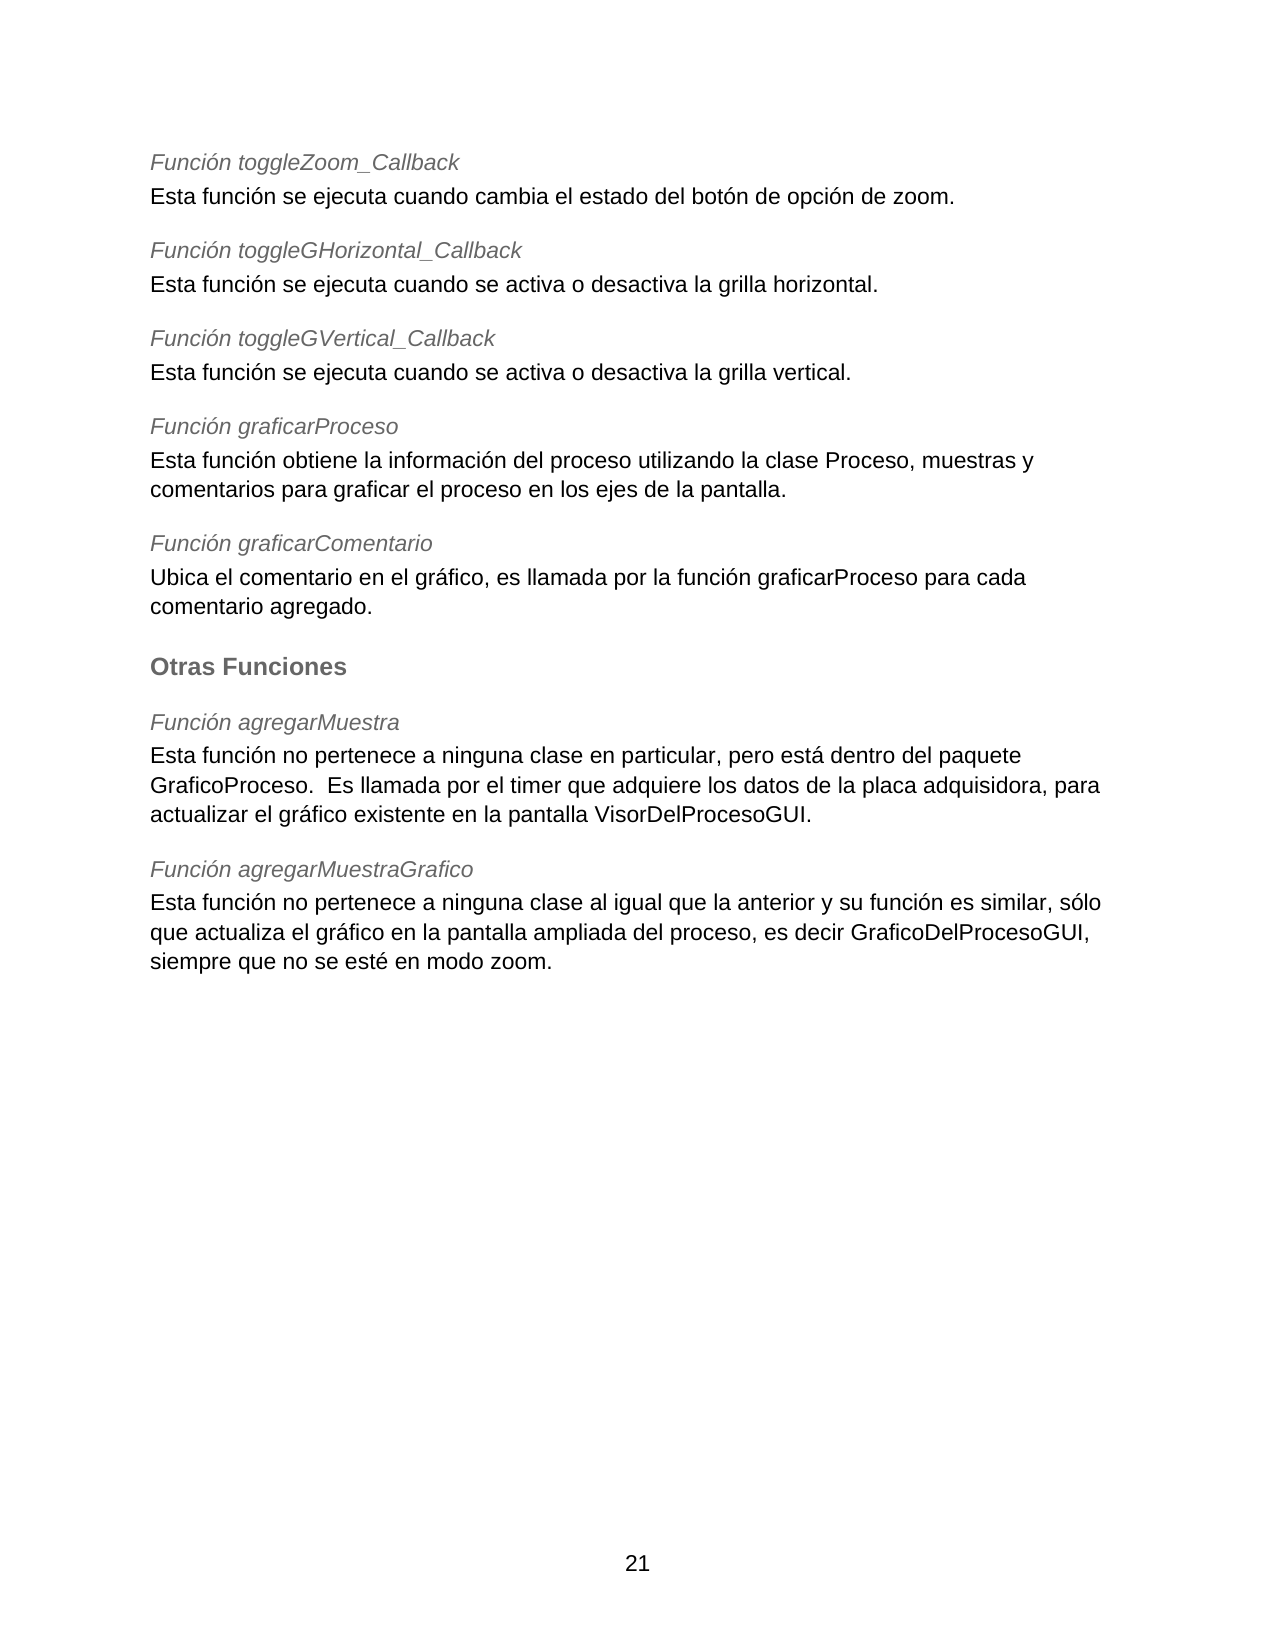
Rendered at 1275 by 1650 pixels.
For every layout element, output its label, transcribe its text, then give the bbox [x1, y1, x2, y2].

subtitle Función graficarComentario [150, 531, 1125, 557]
text Esta función obtiene la información del proceso utilizando la clase Proceso, muestras y comentarios para graficar el proceso en los ejes de la pantalla. [150, 447, 1125, 502]
subtitle Función agregarMuestra [150, 709, 1125, 735]
text Esta función se ejecuta cuando cambia el estado del botón de opción de zoom. [150, 183, 1125, 209]
text Esta función no pertenece a ninguna clase al igual que la anterior y su función es similar, sólo que actualiza el gráfico en la pantalla ampliada del proceso, es decir GraficoDelProcesoGUI, siempre que no se esté en modo zoom. [150, 890, 1125, 974]
subtitle Función toggleZoom_Callback [150, 150, 1125, 176]
subtitle Función toggleGHorizontal_Callback [150, 238, 1125, 263]
text Esta función se ejecuta cuando se activa o desactiva la grilla horizontal. [150, 271, 1125, 297]
text Ubica el comentario en el gráfico, es llamada por la función graficarProceso para cada comentario agregado. [150, 564, 1125, 619]
text Esta función se ejecuta cuando se activa o desactiva la grilla vertical. [150, 359, 1125, 385]
subtitle Función toggleGVertical_Callback [150, 326, 1125, 351]
subtitle Función agregarMuestraGrafico [150, 856, 1125, 882]
text Esta función no pertenece a ninguna clase en particular, pero está dentro del paquete GraficoProceso. Es llamada por el timer que adquiere los datos de la placa adquisidora, para actualizar el gráfico existente en la pantalla VisorDelProcesoGUI. [150, 743, 1125, 827]
subtitle Otras Funciones [150, 652, 1125, 680]
subtitle Función graficarProceso [150, 414, 1125, 439]
